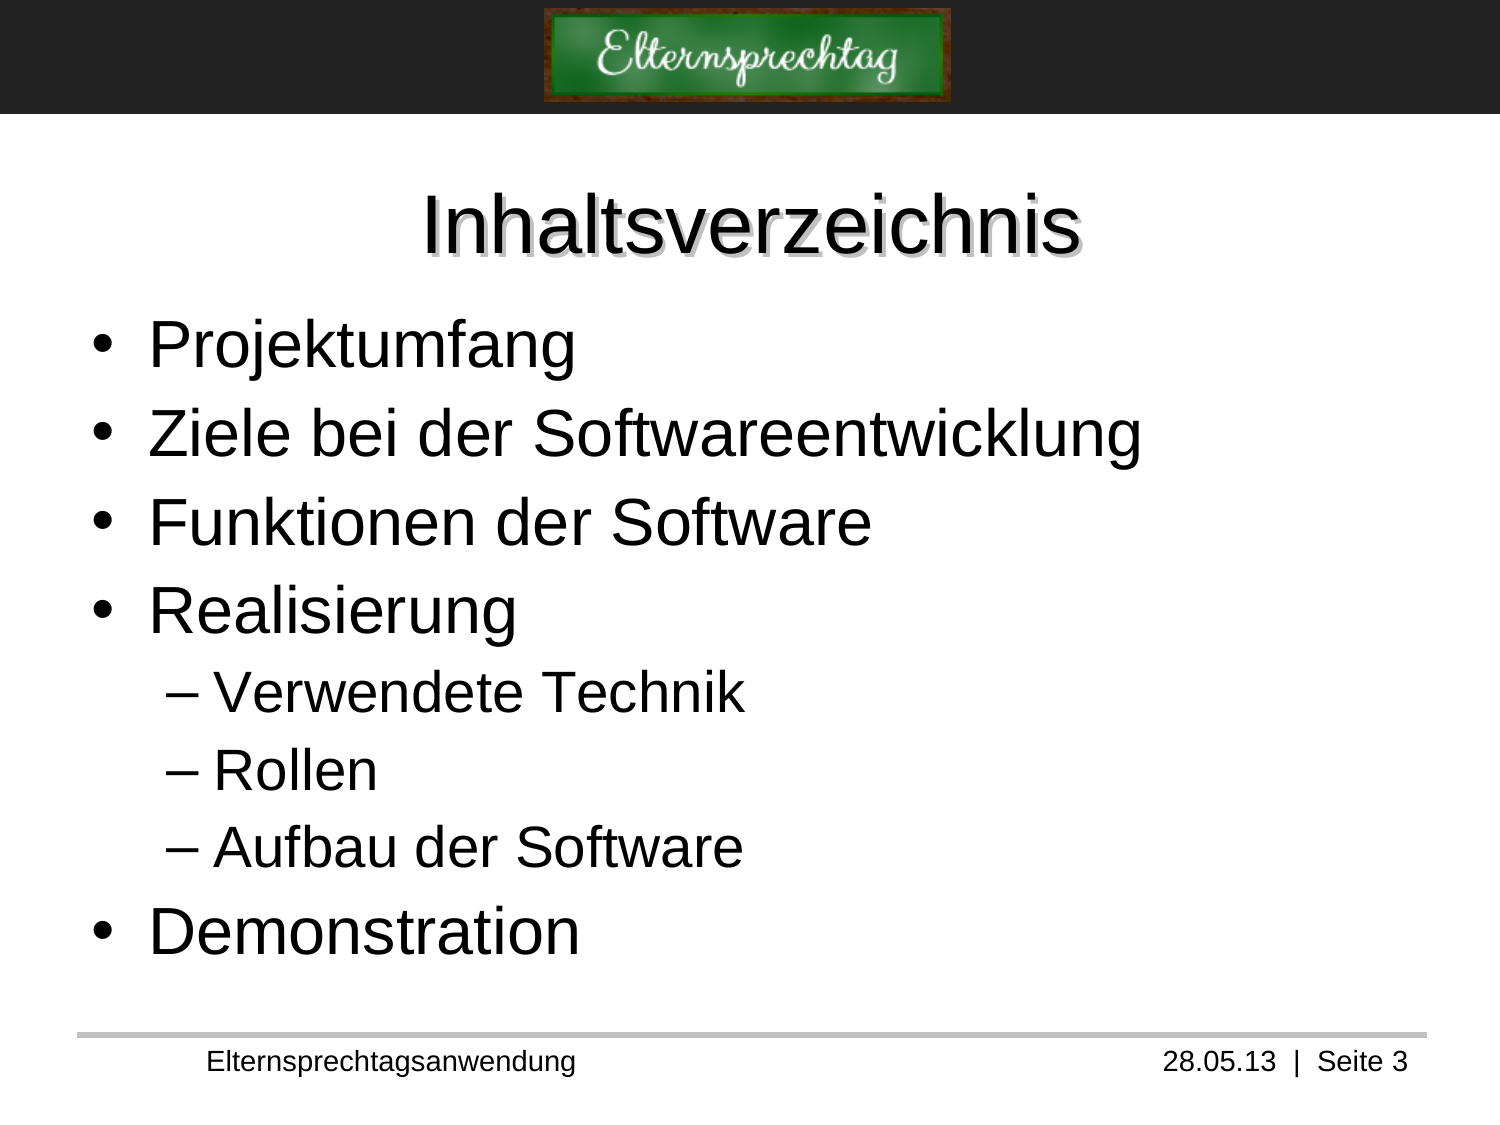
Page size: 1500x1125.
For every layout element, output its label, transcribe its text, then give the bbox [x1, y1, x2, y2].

picture [0, 0, 1500, 114]
title Inhaltsverzeichnis [76, 160, 1427, 279]
list Projektumfang Ziele bei der Softwareentwicklung Funktionen der Software Realisierung Verwendete Technik Rollen Aufbau der Software Demonstration [76, 302, 1427, 1000]
